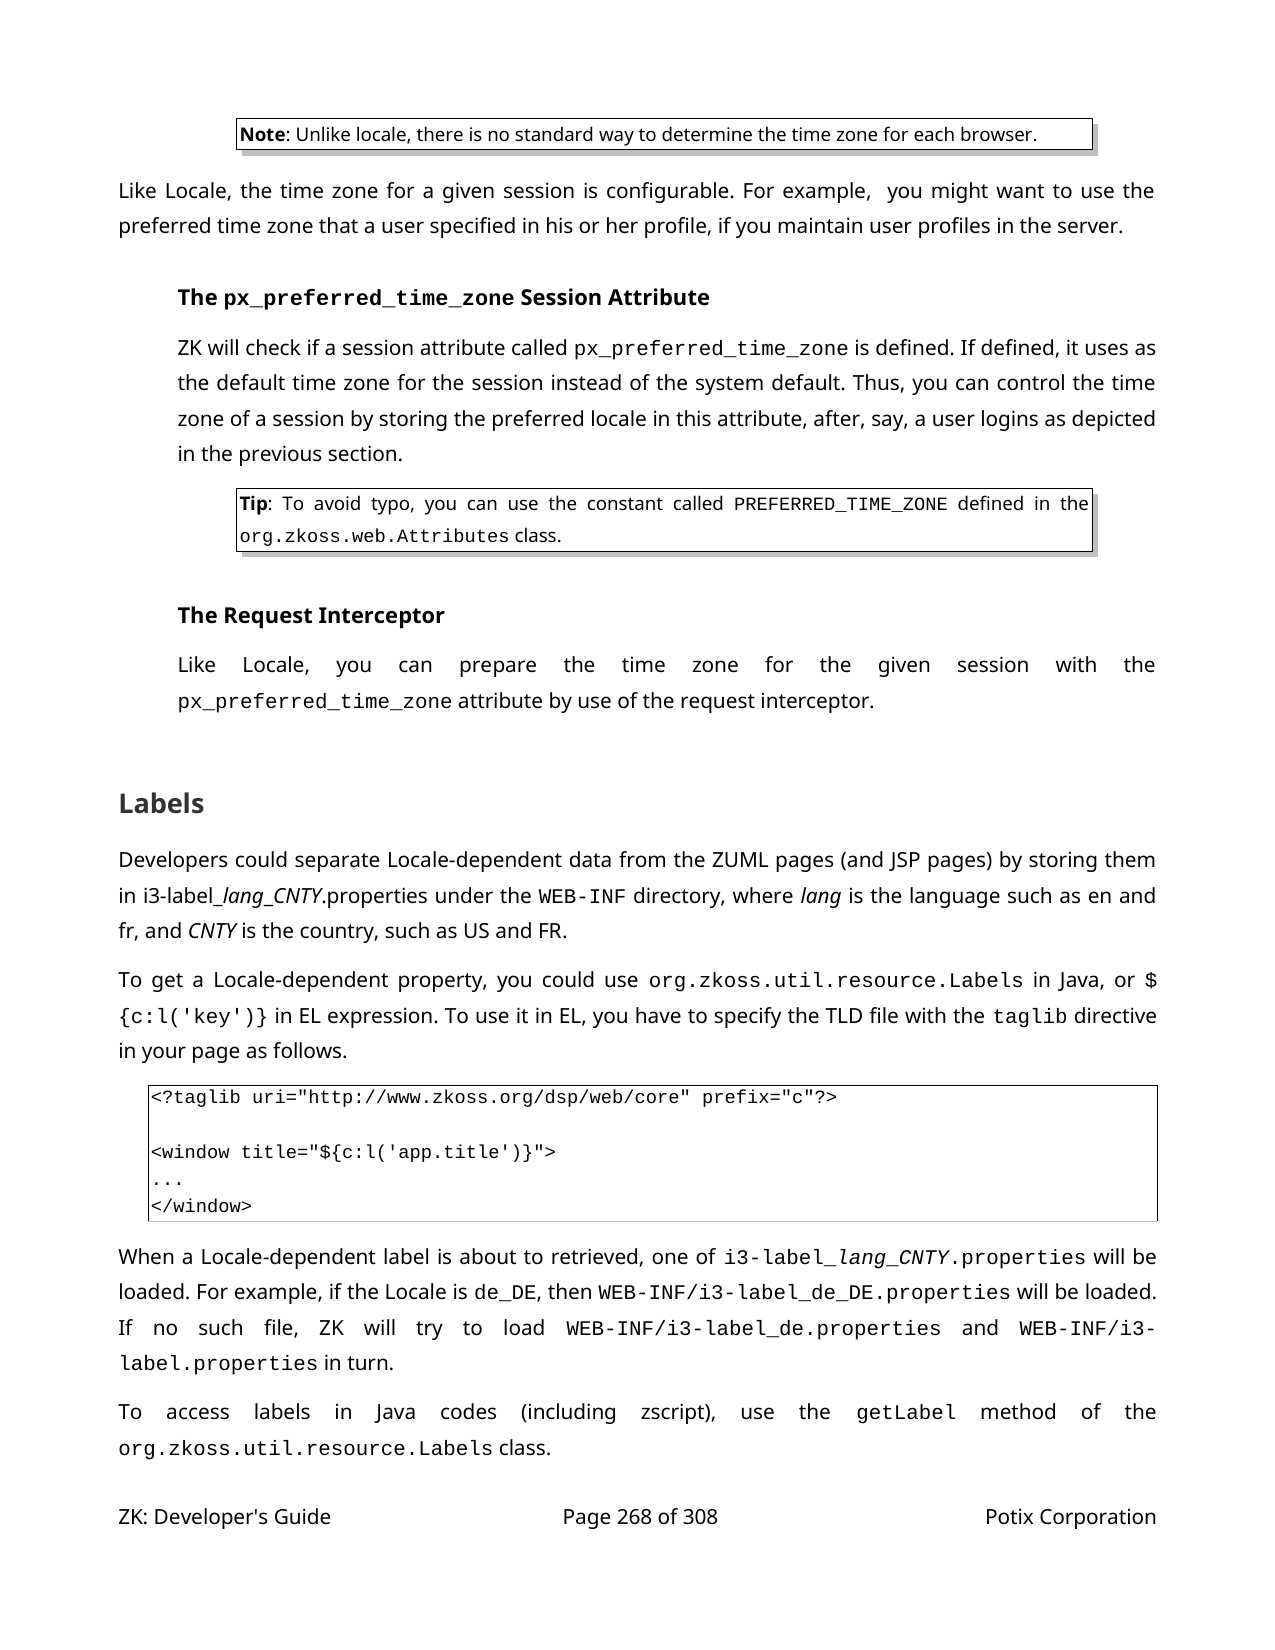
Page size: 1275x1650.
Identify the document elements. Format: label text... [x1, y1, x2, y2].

text Note: Unlike locale, there is no standard way to determine the time zone for each browser. [237, 119, 1092, 149]
text When a Locale-dependent label is about to retrieved, one of i3-label_lang_CNTY.properties will be loaded. For example, if the Locale is de_DE, then WEB-INF/i3-label_de_DE.properties will be loaded. If no such file, ZK will try to load WEB-INF/i3-label_de.properties and WEB-INF/i3-label.properties in turn. [118, 1242, 1157, 1377]
text </window> [149, 1194, 1157, 1221]
text To access labels in Java codes (including zscript), use the getLabel method of the org.zkoss.util.resource.Labels class. [118, 1397, 1157, 1462]
text <window title="${c:l('app.title')}"> [149, 1139, 1157, 1164]
text Like Locale, the time zone for a given session is configurable. For example, you might want to use the preferred time zone that a user specified in his or her profile, if you maintain user profiles in the server. [118, 176, 1157, 240]
text ... [149, 1167, 1157, 1191]
text Like Locale, you can prepare the time zone for the given session with the px_preferred_time_zone attribute by use of the request interceptor. [177, 651, 1157, 714]
text Tip: To avoid typo, you can use the constant called PREFERRED_TIME_ZONE defined in the org.zkoss.web.Attributes class. [237, 489, 1092, 551]
subtitle The Request Interceptor [177, 600, 1157, 630]
text To get a Locale-dependent property, you could use org.zkoss.util.resource.Labels in Java, or ${c:l('key')} in EL expression. To use it in EL, you have to specify the TLD file with the taglib directive in your page as follows. [118, 965, 1157, 1064]
text Developers could separate Locale-dependent data from the ZUML pages (and JSP pages) by storing them in i3-label_lang_CNTY.properties under the WEB-INF directory, where lang is the language such as en and fr, and CNTY is the country, such as US and FR. [118, 846, 1157, 944]
subtitle Labels [118, 785, 1157, 822]
text <?taglib uri="http://www.zkoss.org/dsp/web/core" prefix="c"?> [149, 1086, 1157, 1109]
subtitle The px_preferred_time_zone Session Attribute [177, 282, 1157, 312]
text ZK will check if a session attribute called px_preferred_time_zone is defined. If defined, it uses as the default time zone for the session instead of the system default. Thus, you can control the time zone of a session by storing the preferred locale in this attribute, after, say, a user logins as depicted in the previous section. [177, 333, 1157, 467]
